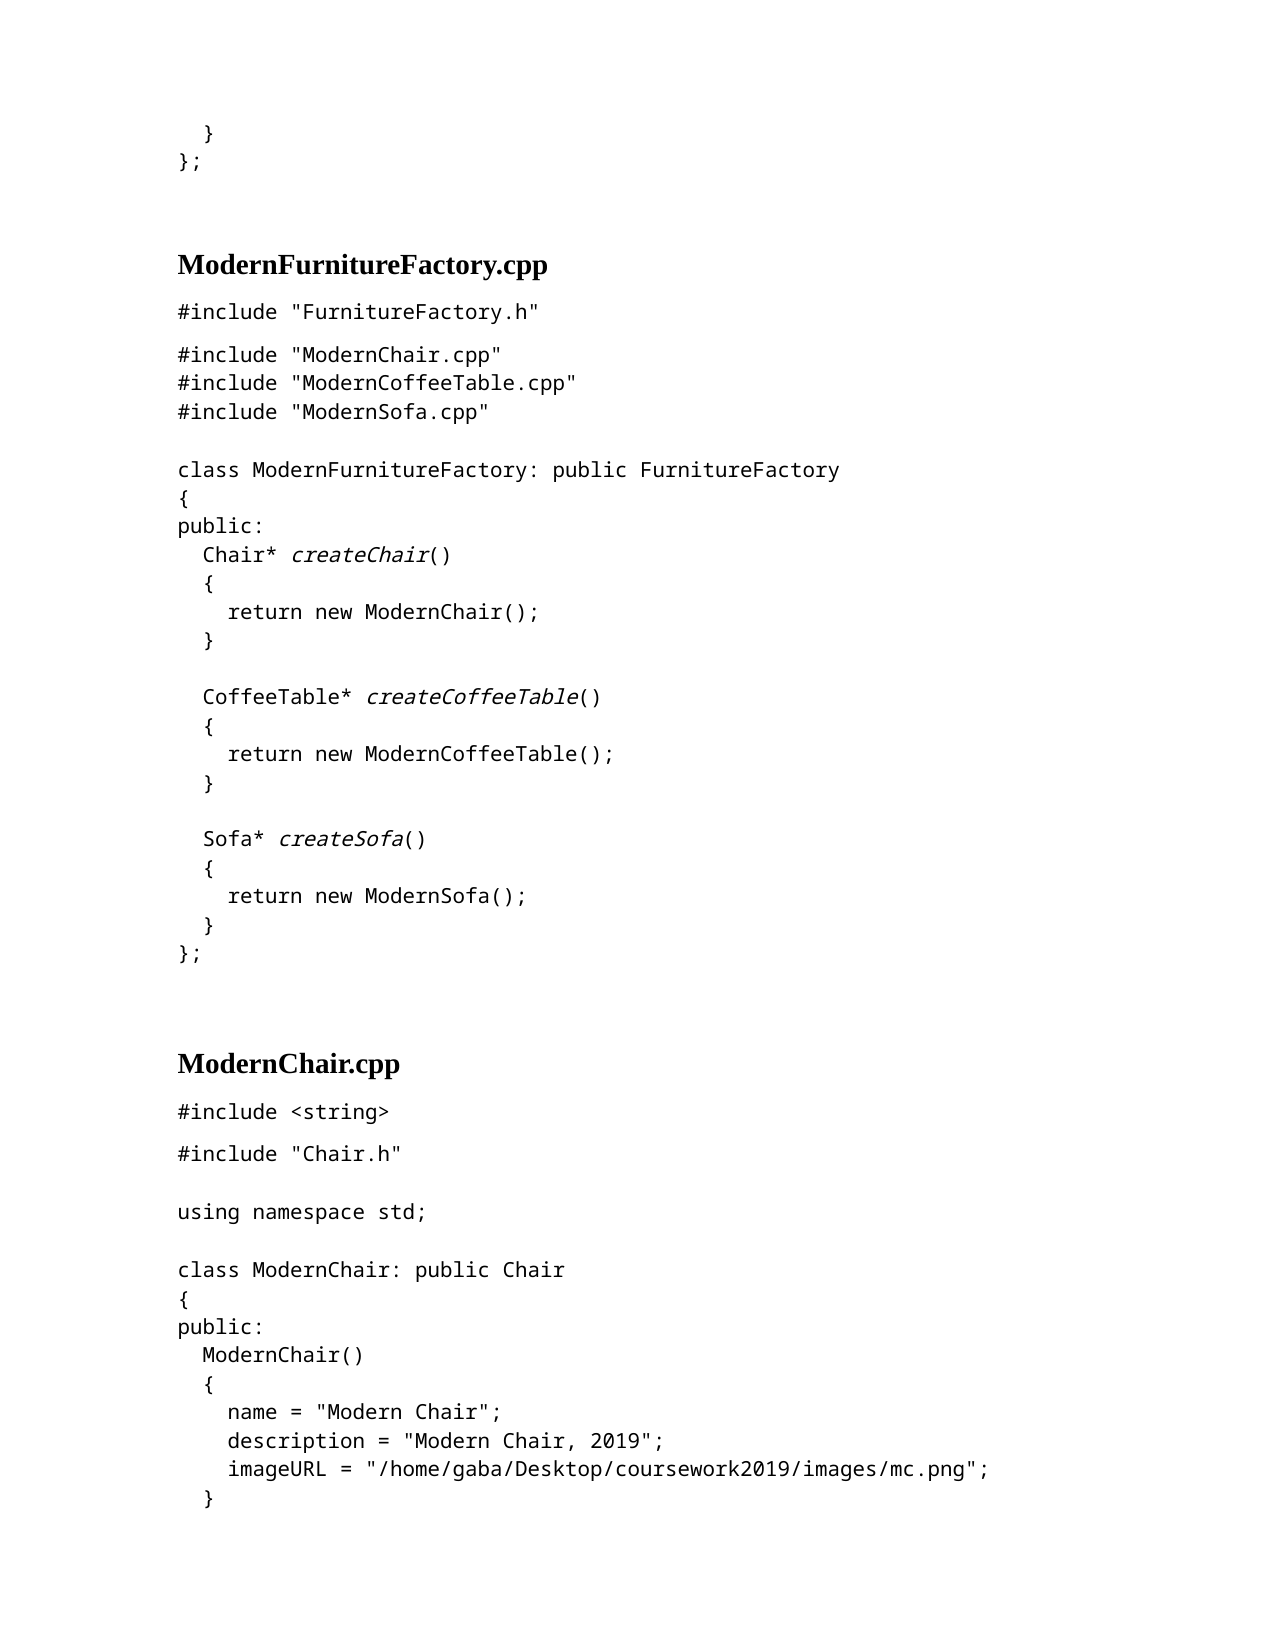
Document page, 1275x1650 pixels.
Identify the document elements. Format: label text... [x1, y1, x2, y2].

text { [177, 1369, 1186, 1397]
text #include "ModernCoffeeTable.cpp" [177, 368, 1186, 397]
text return new ModernCoffeeTable(); [177, 739, 1186, 768]
text #include <string> [177, 1097, 1186, 1125]
text } [177, 768, 1186, 796]
text using namespace std; [177, 1197, 1186, 1226]
text ModernChair() [177, 1341, 1186, 1369]
text description = "Modern Chair, 2019"; [177, 1426, 1186, 1454]
text #include "FurnitureFactory.h" [177, 297, 1186, 326]
text ModernChair.cpp [177, 1046, 1186, 1080]
text #include "Chair.h" [177, 1139, 1186, 1168]
text } [177, 910, 1186, 938]
text public: [177, 512, 1186, 540]
text return new ModernChair(); [177, 597, 1186, 625]
text { [177, 853, 1186, 881]
text CoffeeTable* createCoffeeTable() [177, 682, 1186, 711]
text imageURL = "/home/gaba/Desktop/coursework2019/images/mc.png"; [177, 1454, 1186, 1483]
text { [177, 711, 1186, 739]
text ModernFurnitureFactory.cpp [177, 247, 1186, 281]
text } [177, 1483, 1186, 1511]
text return new ModernSofa(); [177, 881, 1186, 910]
text }; [177, 147, 1186, 175]
text Chair* createChair() [177, 540, 1186, 568]
text Sofa* createSofa() [177, 824, 1186, 853]
text }; [177, 938, 1186, 967]
text name = "Modern Chair"; [177, 1397, 1186, 1426]
text #include "ModernChair.cpp" [177, 340, 1186, 368]
text public: [177, 1312, 1186, 1341]
text { [177, 1284, 1186, 1312]
text } [177, 118, 1186, 147]
text { [177, 568, 1186, 597]
text class ModernFurnitureFactory: public FurnitureFactory [177, 455, 1186, 483]
text class ModernChair: public Chair [177, 1255, 1186, 1284]
text } [177, 625, 1186, 654]
text #include "ModernSofa.cpp" [177, 397, 1186, 425]
text { [177, 483, 1186, 512]
